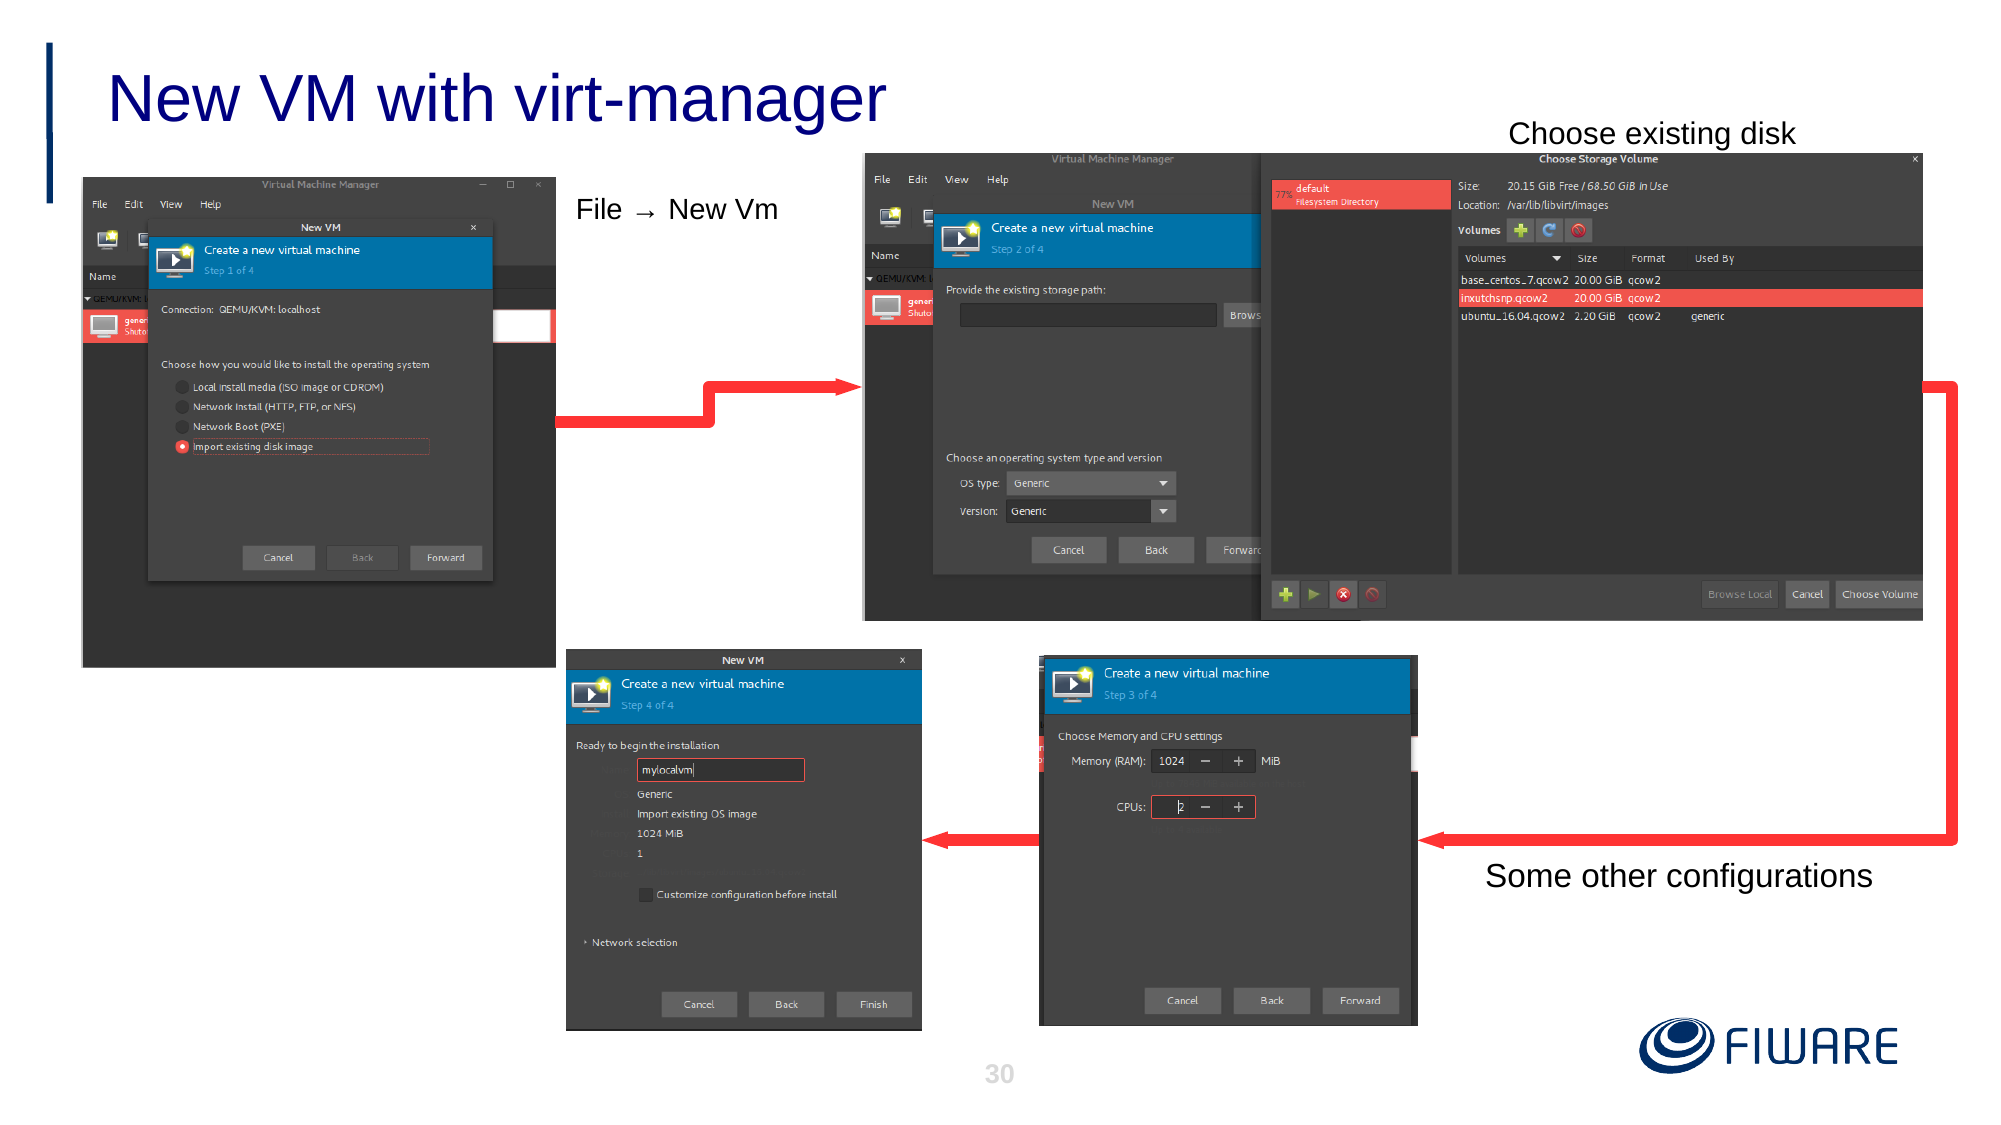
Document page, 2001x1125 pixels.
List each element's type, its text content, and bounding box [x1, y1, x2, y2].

text_box Choose existing disk [1493, 108, 1812, 159]
text_box File → New Vm [561, 185, 795, 233]
picture [862, 153, 1923, 621]
title New VM with virt-manager [92, 47, 1704, 166]
picture [1039, 655, 1418, 1026]
picture [1635, 1012, 1905, 1077]
text_box Some other configurations [1470, 850, 1991, 903]
picture [81, 177, 556, 668]
picture [572, 677, 611, 712]
picture [566, 649, 922, 669]
slide_number 15 [887, 1042, 1113, 1103]
picture [566, 725, 922, 1031]
